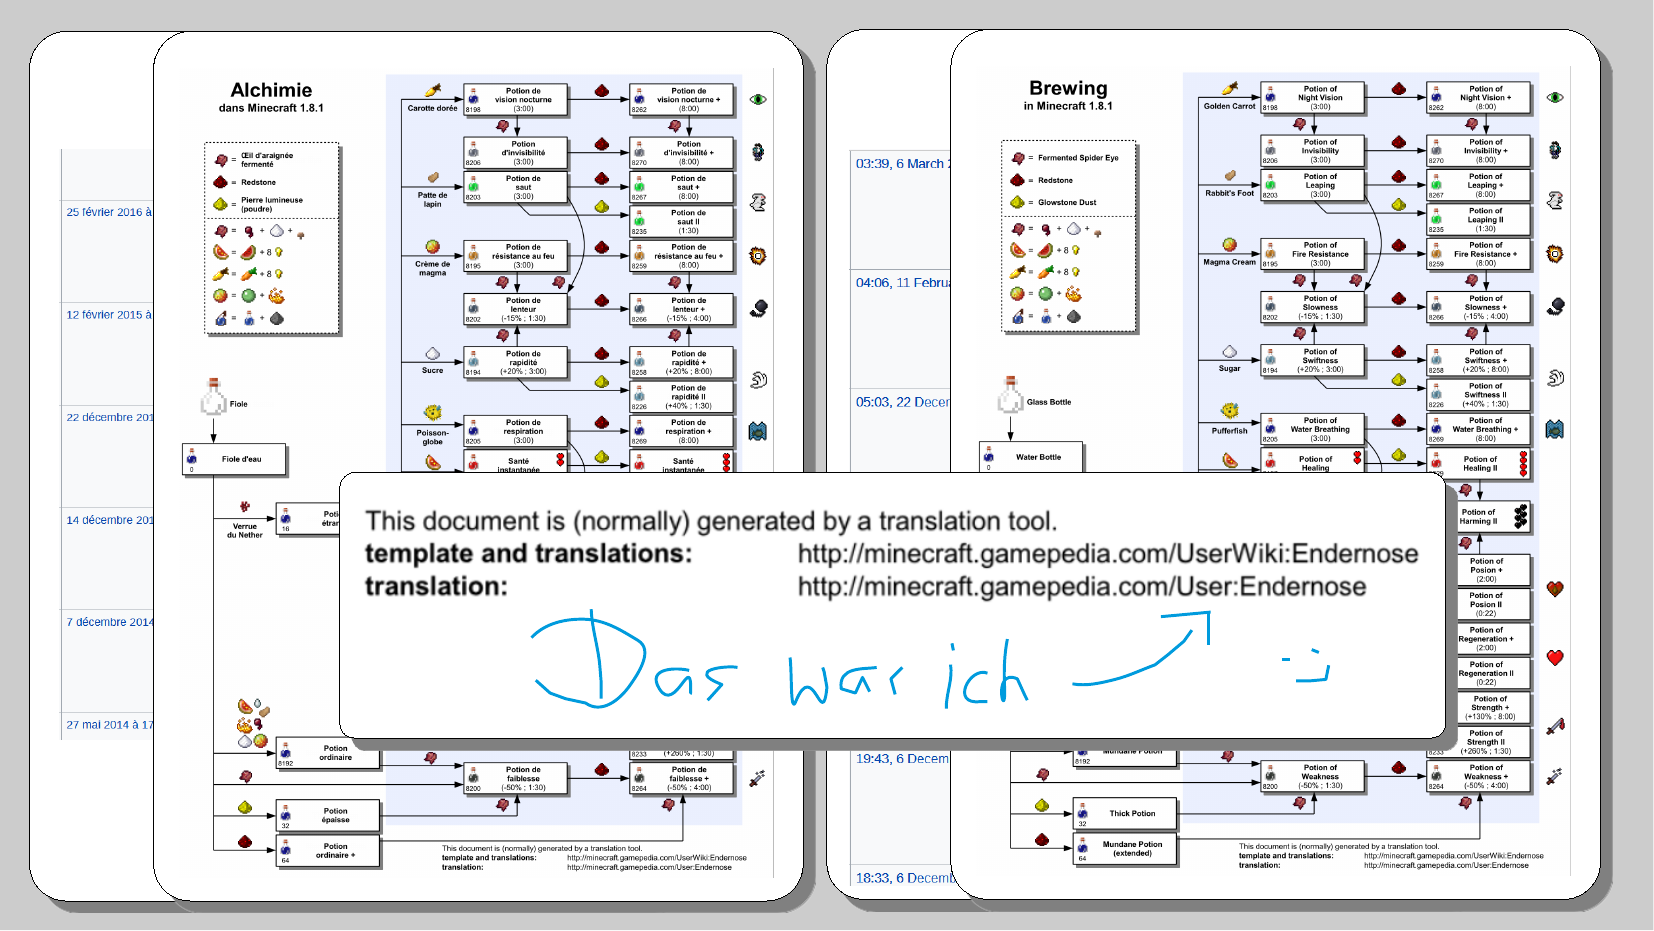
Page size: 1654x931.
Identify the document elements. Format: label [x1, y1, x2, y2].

text_box [29, 29, 1601, 902]
picture [849, 739, 958, 886]
picture [849, 149, 950, 472]
picture [179, 68, 774, 878]
picture [59, 149, 153, 740]
picture [360, 502, 1428, 606]
picture [976, 66, 1571, 876]
